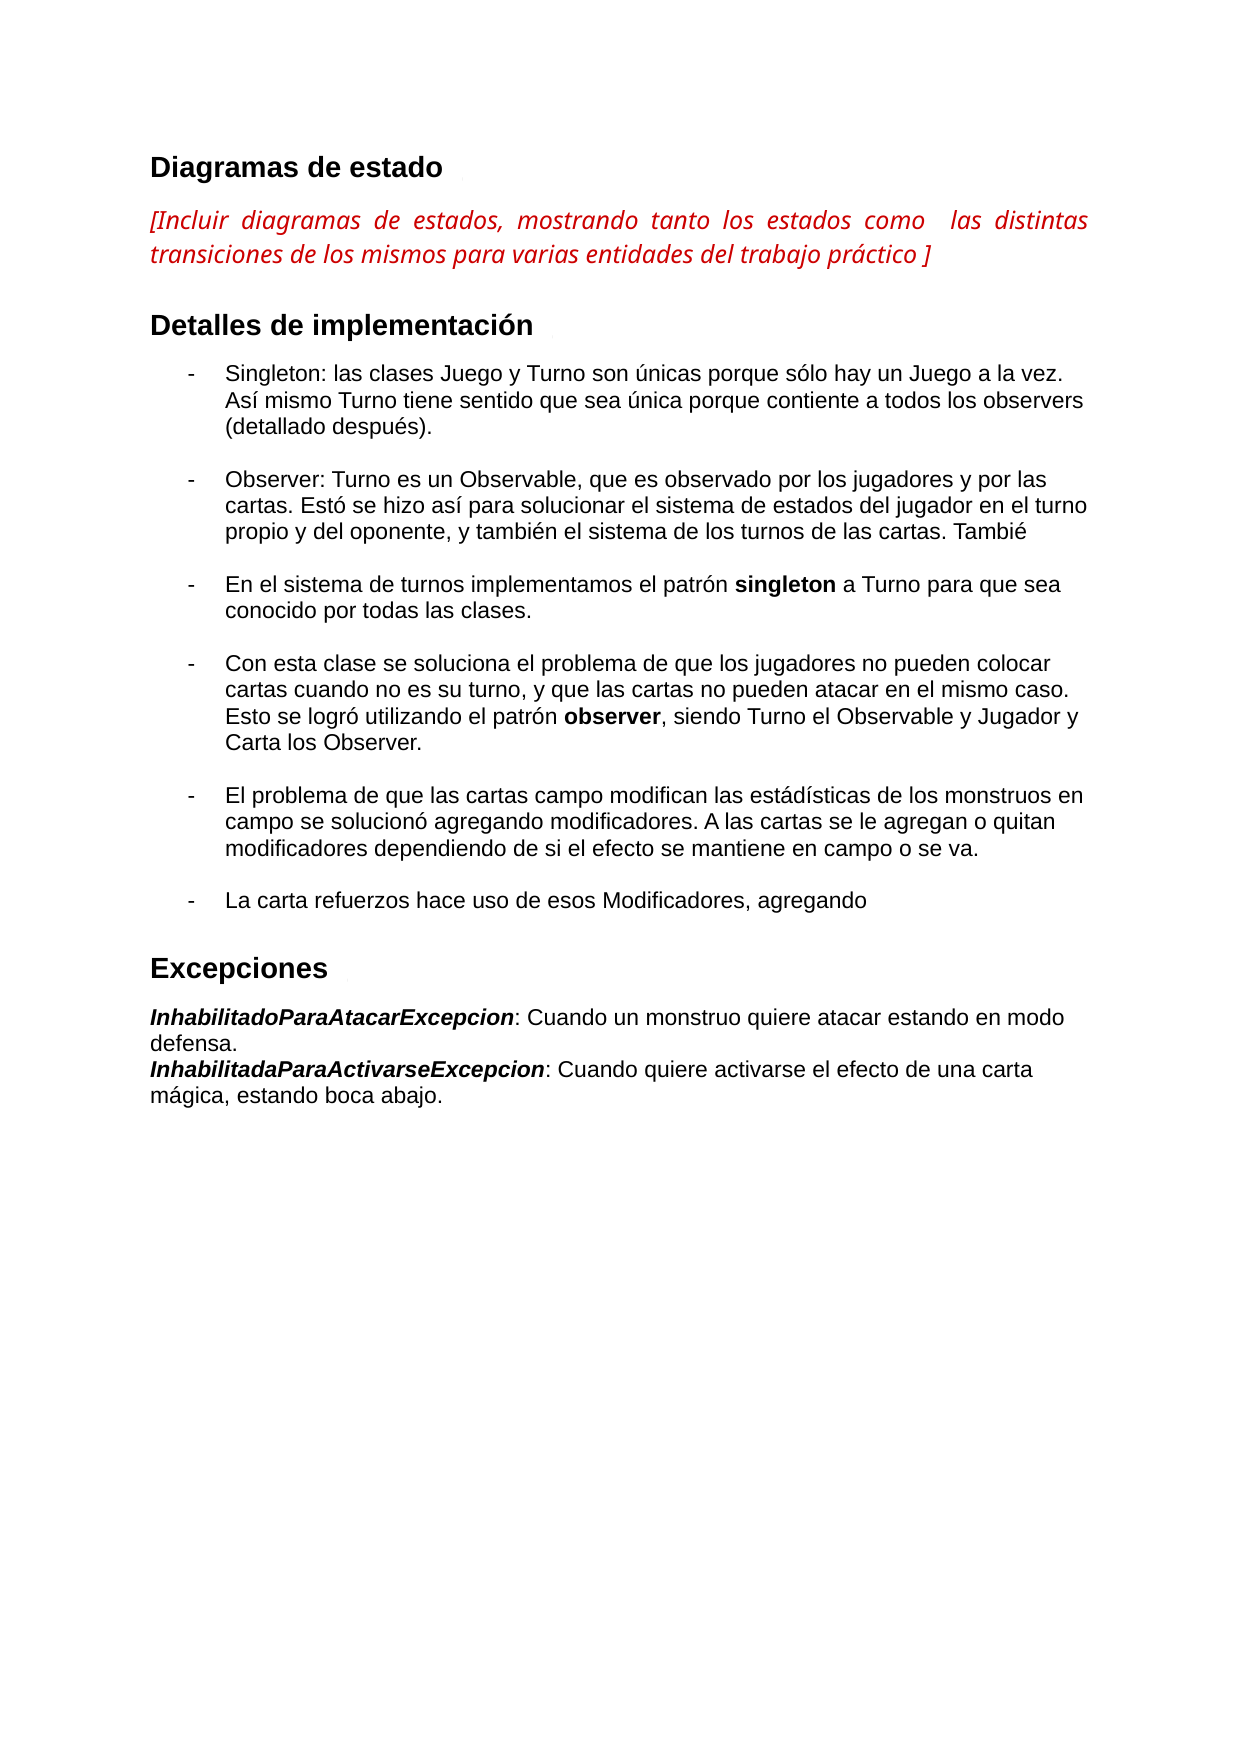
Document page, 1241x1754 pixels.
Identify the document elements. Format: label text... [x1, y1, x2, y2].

text [Incluir diagramas de estados, mostrando tanto los estados como las distintas transiciones de los mismos para varias entidades del trabajo práctico ] [150, 202, 1090, 270]
list En el sistema de turnos implementamos el patrón singleton a Turno para que sea conocido por todas las clases. [187, 571, 1090, 624]
list Singleton: las clases Juego y Turno son únicas porque sólo hay un Juego a la vez. Así mismo Turno tiene sentido que sea única porque contiente a todos los observers (detallado después). [187, 360, 1090, 439]
list El problema de que las cartas campo modifican las estádísticas de los monstruos en campo se solucionó agregando modificadores. A las cartas se le agregan o quitan modificadores dependiendo de si el efecto se mantiene en campo o se va. [187, 782, 1090, 861]
text InhabilitadaParaActivarseExcepcion: Cuando quiere activarse el efecto de una carta mágica, estando boca abajo. [150, 1056, 1090, 1109]
list Con esta clase se soluciona el problema de que los jugadores no pueden colocar cartas cuando no es su turno, y que las cartas no pueden atacar en el mismo caso. Esto se logró utilizando el patrón observer, siendo Turno el Observable y Jugador y Carta los Observer. [187, 650, 1090, 756]
list La carta refuerzos hace uso de esos Modificadores, agregando [187, 887, 1090, 914]
text InhabilitadoParaAtacarExcepcion: Cuando un monstruo quiere atacar estando en modo defensa. [150, 1003, 1090, 1056]
subtitle Diagramas de estado [150, 150, 1090, 189]
subtitle Excepciones [150, 951, 1090, 990]
subtitle Detalles de implementación [150, 308, 1090, 347]
list Observer: Turno es un Observable, que es observado por los jugadores y por las cartas. Estó se hizo así para solucionar el sistema de estados del jugador en el turno propio y del oponente, y también el sistema de los turnos de las cartas. Tambié [187, 466, 1090, 545]
